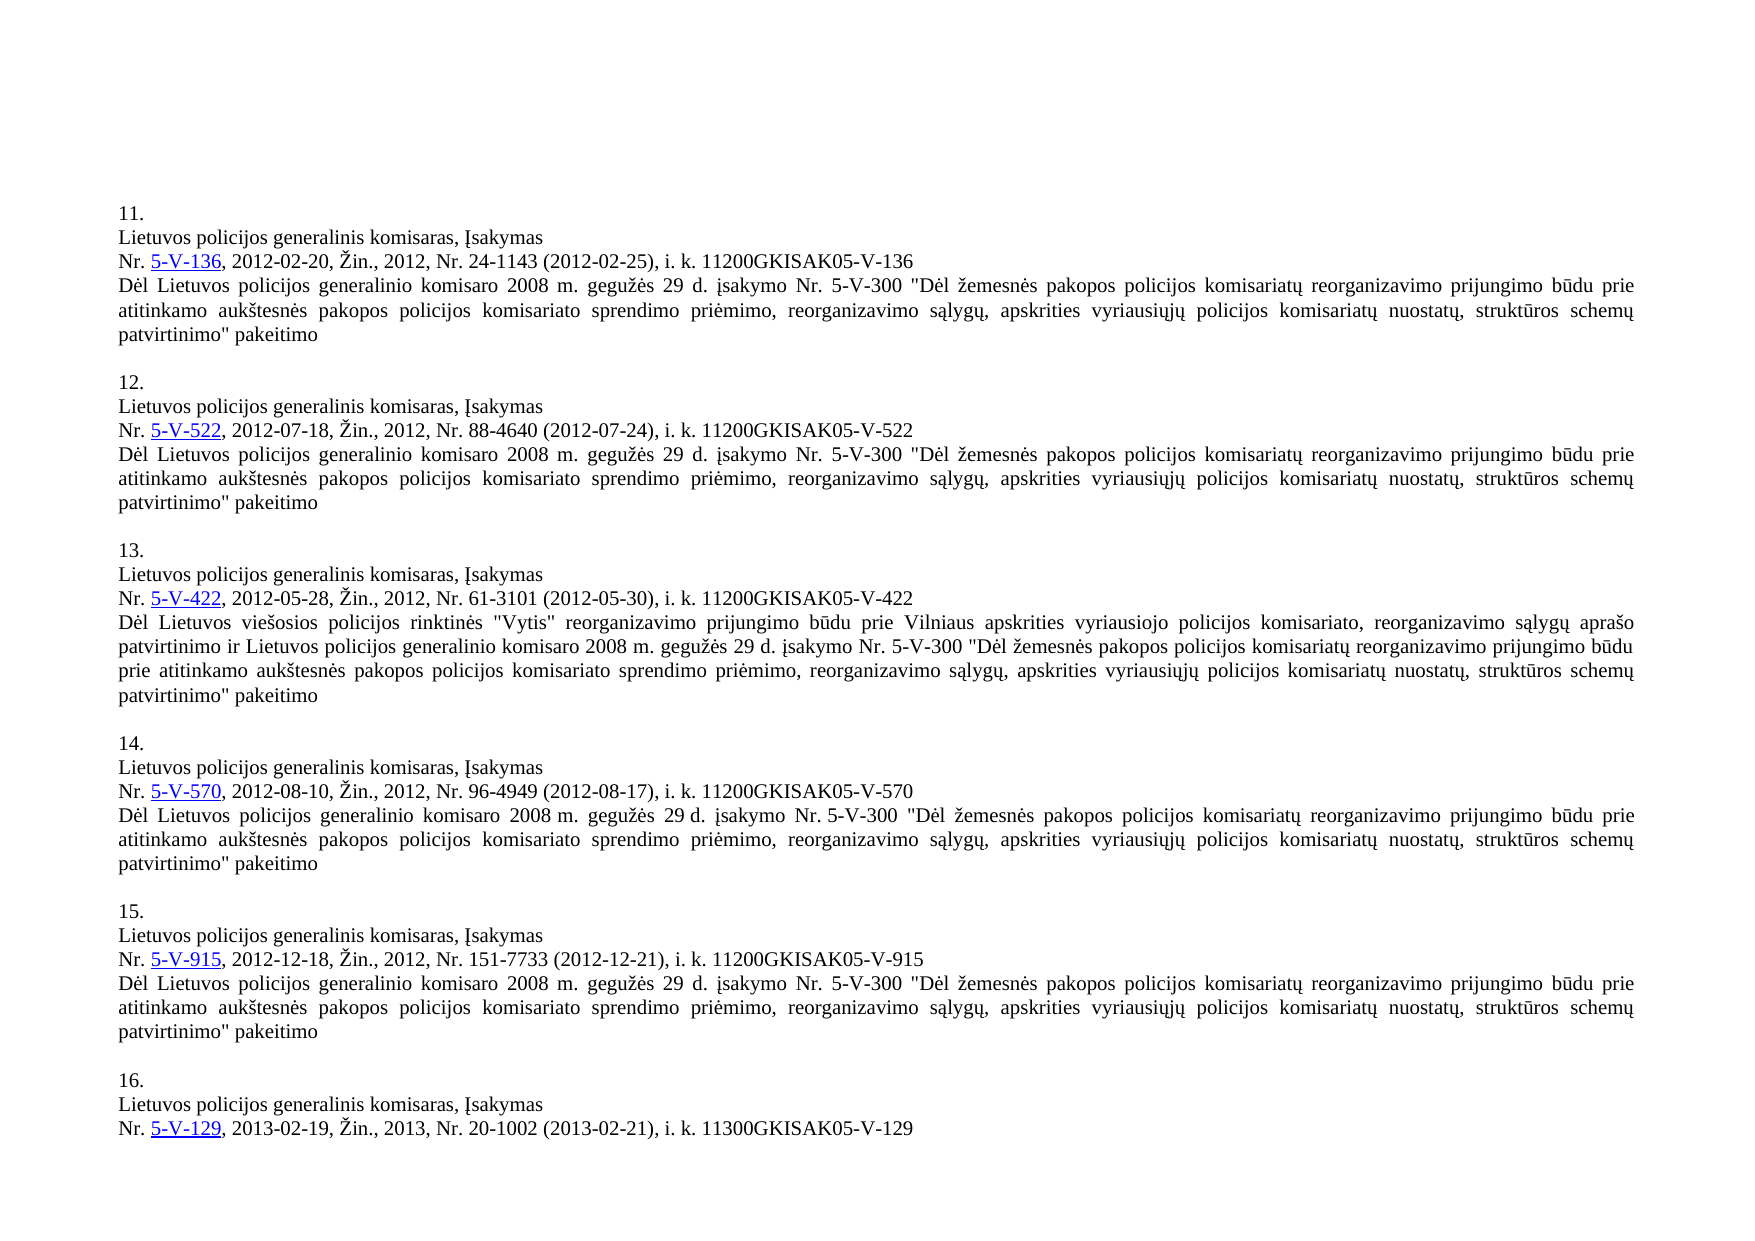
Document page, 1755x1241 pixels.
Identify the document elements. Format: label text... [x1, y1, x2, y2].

text Dėl Lietuvos policijos generalinio komisaro 2008 m. gegužės 29 d. įsakymo Nr. 5-V-300 "Dėl žemesnės pakopos policijos komisariatų reorganizavimo prijungimo būdu prie atitinkamo aukštesnės pakopos policijos komisariato sprendimo priėmimo, reorganizavimo sąlygų, apskrities vyriausiųjų policijos komisariatų nuostatų, struktūros schemų patvirtinimo" pakeitimo [118, 273, 1636, 346]
text Nr. 5-V-129, 2013-02-19, Žin., 2013, Nr. 20-1002 (2013-02-21), i. k. 11300GKISAK05-V-129 [118, 1116, 1636, 1140]
text Lietuvos policijos generalinis komisaras, Įsakymas [118, 394, 1636, 418]
text Lietuvos policijos generalinis komisaras, Įsakymas [118, 562, 1636, 586]
text Dėl Lietuvos policijos generalinio komisaro 2008 m. gegužės 29 d. įsakymo Nr. 5-V-300 "Dėl žemesnės pakopos policijos komisariatų reorganizavimo prijungimo būdu prie atitinkamo aukštesnės pakopos policijos komisariato sprendimo priėmimo, reorganizavimo sąlygų, apskrities vyriausiųjų policijos komisariatų nuostatų, struktūros schemų patvirtinimo" pakeitimo [118, 442, 1636, 514]
text 15. [118, 899, 1636, 923]
text 16. [118, 1067, 1636, 1092]
text Nr. 5-V-422, 2012-05-28, Žin., 2012, Nr. 61-3101 (2012-05-30), i. k. 11200GKISAK05-V-422 [118, 586, 1636, 610]
text Dėl Lietuvos policijos generalinio komisaro 2008 m. gegužės 29 d. įsakymo Nr. 5-V-300 "Dėl žemesnės pakopos policijos komisariatų reorganizavimo prijungimo būdu prie atitinkamo aukštesnės pakopos policijos komisariato sprendimo priėmimo, reorganizavimo sąlygų, apskrities vyriausiųjų policijos komisariatų nuostatų, struktūros schemų patvirtinimo" pakeitimo [118, 803, 1636, 875]
text Dėl Lietuvos viešosios policijos rinktinės "Vytis" reorganizavimo prijungimo būdu prie Vilniaus apskrities vyriausiojo policijos komisariato, reorganizavimo sąlygų aprašo patvirtinimo ir Lietuvos policijos generalinio komisaro 2008 m. gegužės 29 d. įsakymo Nr. 5-V-300 "Dėl žemesnės pakopos policijos komisariatų reorganizavimo prijungimo būdu prie atitinkamo aukštesnės pakopos policijos komisariato sprendimo priėmimo, reorganizavimo sąlygų, apskrities vyriausiųjų policijos komisariatų nuostatų, struktūros schemų patvirtinimo" pakeitimo [118, 610, 1636, 707]
text Dėl Lietuvos policijos generalinio komisaro 2008 m. gegužės 29 d. įsakymo Nr. 5-V-300 "Dėl žemesnės pakopos policijos komisariatų reorganizavimo prijungimo būdu prie atitinkamo aukštesnės pakopos policijos komisariato sprendimo priėmimo, reorganizavimo sąlygų, apskrities vyriausiųjų policijos komisariatų nuostatų, struktūros schemų patvirtinimo" pakeitimo [118, 971, 1636, 1043]
text Lietuvos policijos generalinis komisaras, Įsakymas [118, 755, 1636, 779]
text Nr. 5-V-522, 2012-07-18, Žin., 2012, Nr. 88-4640 (2012-07-24), i. k. 11200GKISAK05-V-522 [118, 418, 1636, 442]
text Nr. 5-V-915, 2012-12-18, Žin., 2012, Nr. 151-7733 (2012-12-21), i. k. 11200GKISAK05-V-915 [118, 947, 1636, 971]
text Lietuvos policijos generalinis komisaras, Įsakymas [118, 225, 1636, 249]
text 13. [118, 538, 1636, 562]
text 14. [118, 731, 1636, 755]
text Lietuvos policijos generalinis komisaras, Įsakymas [118, 923, 1636, 947]
text Lietuvos policijos generalinis komisaras, Įsakymas [118, 1092, 1636, 1116]
text 12. [118, 370, 1636, 394]
text 11. [118, 201, 1636, 225]
text Nr. 5-V-570, 2012-08-10, Žin., 2012, Nr. 96-4949 (2012-08-17), i. k. 11200GKISAK05-V-570 [118, 779, 1636, 803]
text Nr. 5-V-136, 2012-02-20, Žin., 2012, Nr. 24-1143 (2012-02-25), i. k. 11200GKISAK05-V-136 [118, 249, 1636, 273]
